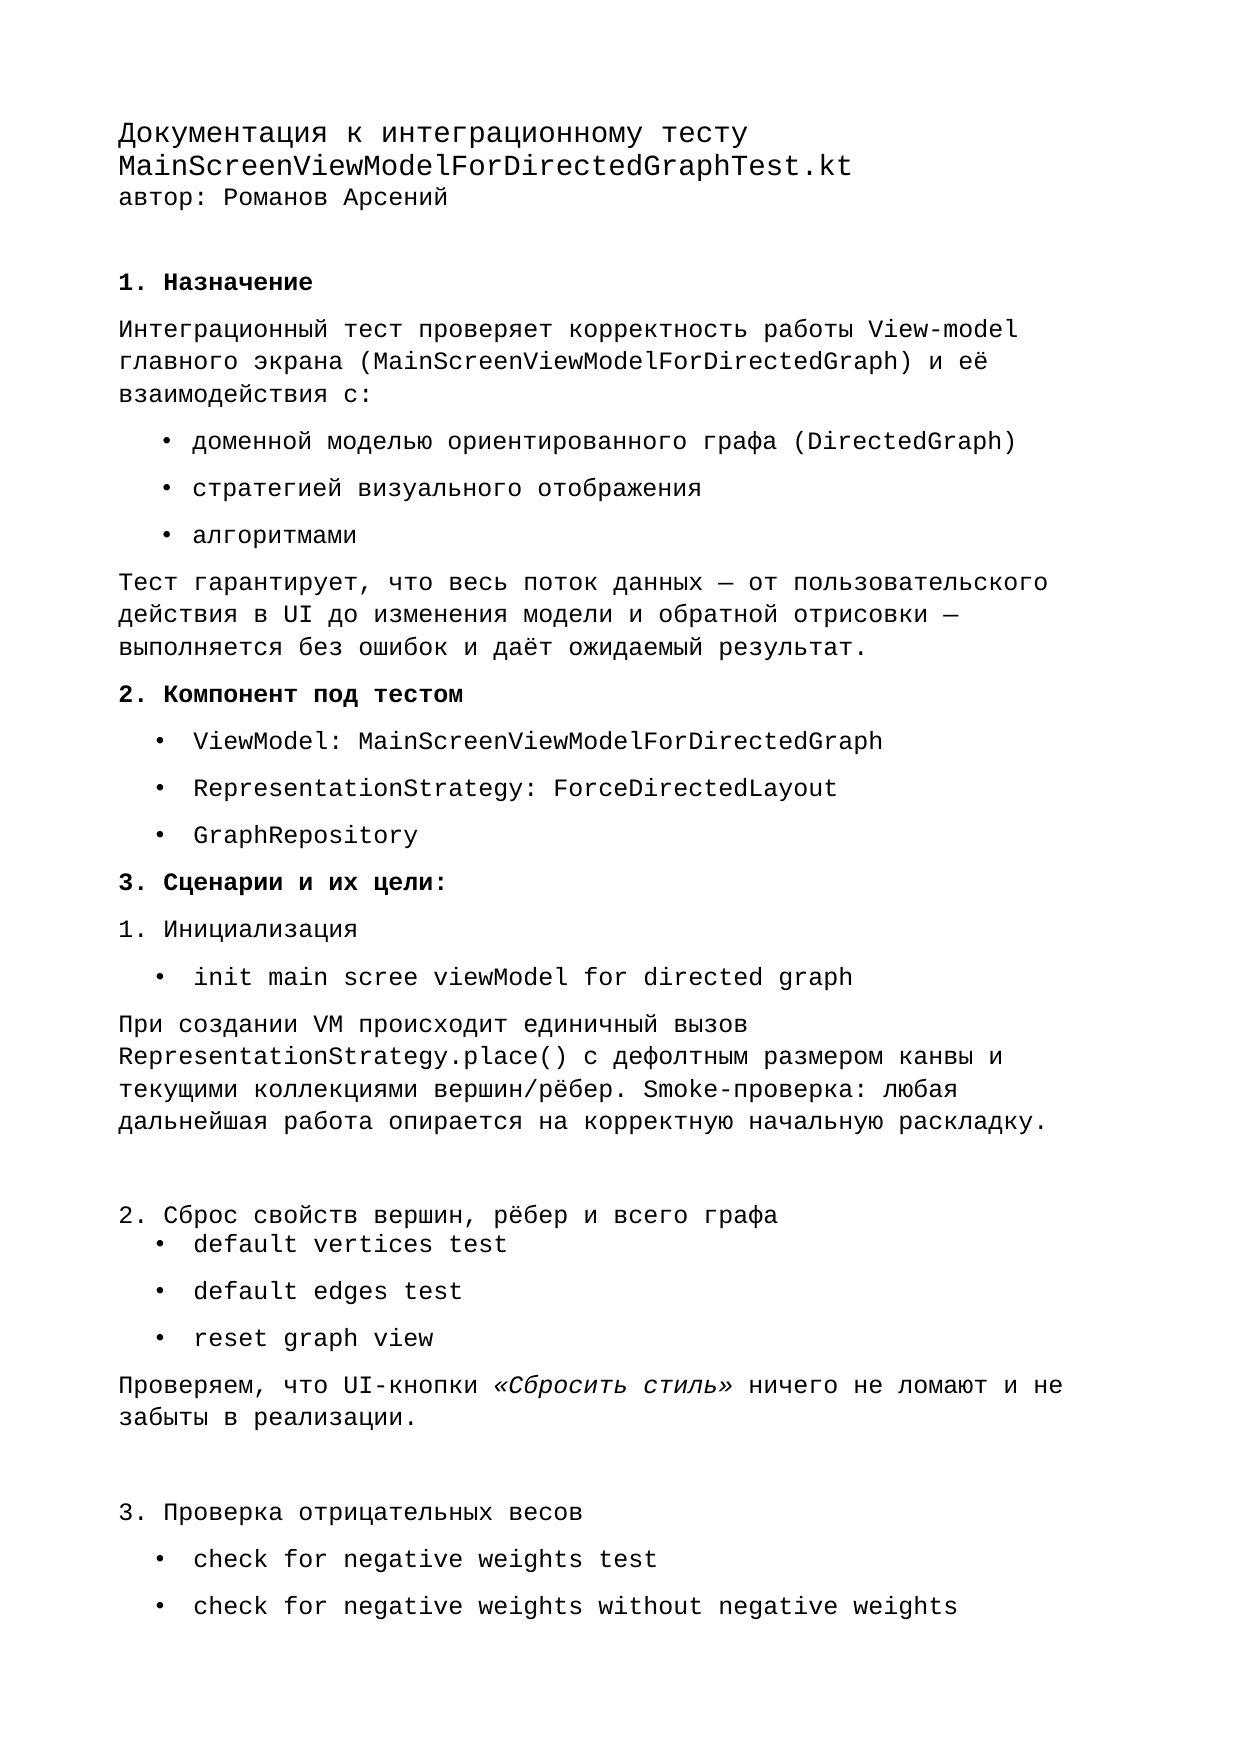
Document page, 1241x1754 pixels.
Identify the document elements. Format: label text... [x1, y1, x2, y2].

text Тест гарантирует, что весь поток данных ― от пользовательского действия в UI до изменения модели и обратной отрисовки ― выполняется без ошибок и даёт ожидаемый результат. [118, 569, 1122, 663]
text 3. Проверка отрицательных весов [118, 1499, 1122, 1527]
list доменной моделью ориентированного графа (DirectedGraph) [162, 428, 1122, 457]
text 2. Сброс свойств вершин, рёбер и всего графа [118, 1203, 1122, 1231]
list GraphRepository [156, 823, 1122, 851]
list check for negative weights without negative weights [156, 1593, 1122, 1622]
list check for negative weights test [156, 1546, 1122, 1574]
text Интеграционный тест проверяет корректность работы View-model главного экрана (MainScreenViewModelForDirectedGraph) и её взаимодействия с: [118, 316, 1122, 409]
text 3. Сценарии и их цели: [118, 870, 1122, 898]
list default edges test [156, 1278, 1122, 1307]
text 1. Назначение [118, 269, 1122, 297]
text Документация к интеграционному тесту MainScreenViewModelForDirectedGraphTest.kt [118, 118, 1122, 184]
list стратегией визуального отображения [162, 475, 1122, 504]
list алгоритмами [162, 522, 1122, 551]
text 2. Компонент под тестом [118, 682, 1122, 710]
list reset graph view [156, 1325, 1122, 1354]
text автор: Романов Арсений [118, 184, 1122, 212]
text При создании VM происходит единичный вызов RepresentationStrategy.place() с дефолтным размером канвы и текущими коллекциями вершин/рёбер. Smoke-проверка: любая дальнейшая работа опирается на корректную начальную раскладку. [118, 1011, 1122, 1137]
list RepresentationStrategy: ForceDirectedLayout [156, 776, 1122, 804]
text Проверяем, что UI-кнопки «Сбросить стиль» ничего не ломают и не забыты в реализации. [118, 1372, 1122, 1433]
list ViewModel: MainScreenViewModelForDirectedGraph [156, 729, 1122, 757]
list init main scree viewModel for directed graph [156, 964, 1122, 992]
text 1. Инициализация [118, 917, 1122, 945]
list default vertices test [156, 1231, 1122, 1259]
